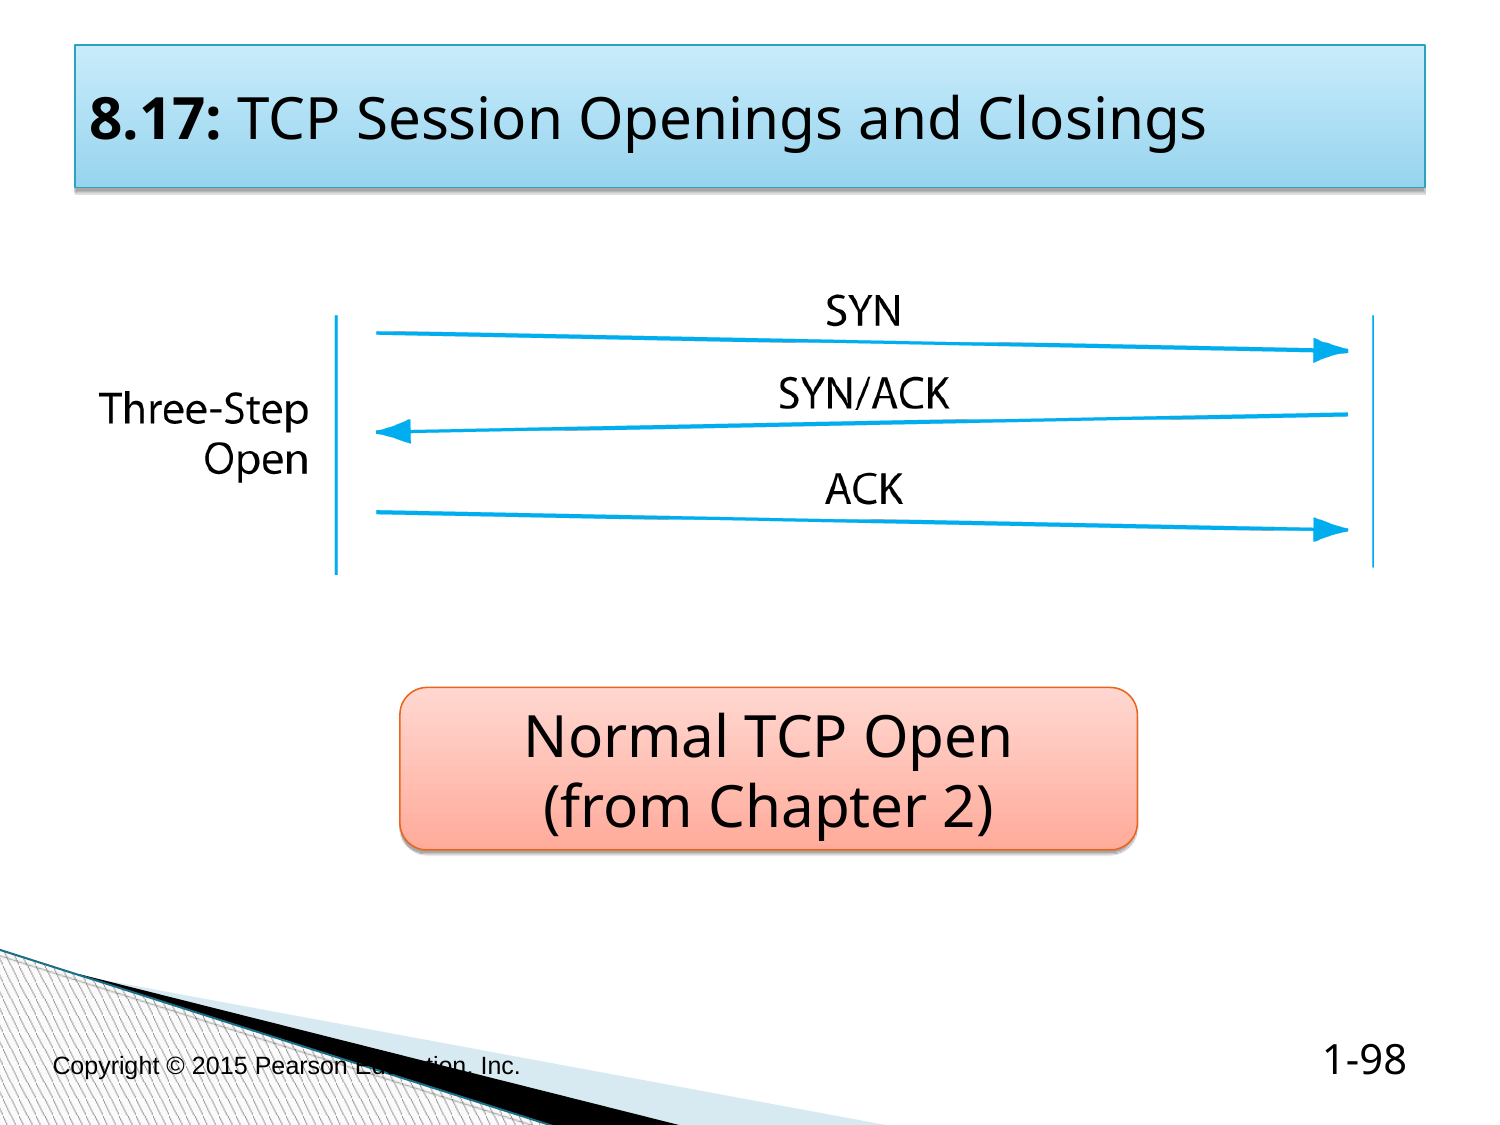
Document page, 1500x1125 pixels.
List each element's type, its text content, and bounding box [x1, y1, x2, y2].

picture [0, 952, 543, 1125]
picture [99, 287, 1374, 575]
footer Copyright © 2015 Pearson Education, Inc. [37, 1040, 588, 1088]
slide_number 1-<number> [1287, 1037, 1423, 1098]
title 8.17: TCP Session Openings and Closings [75, 45, 1425, 188]
text_box Normal TCP Open (from Chapter 2) [399, 687, 1138, 850]
